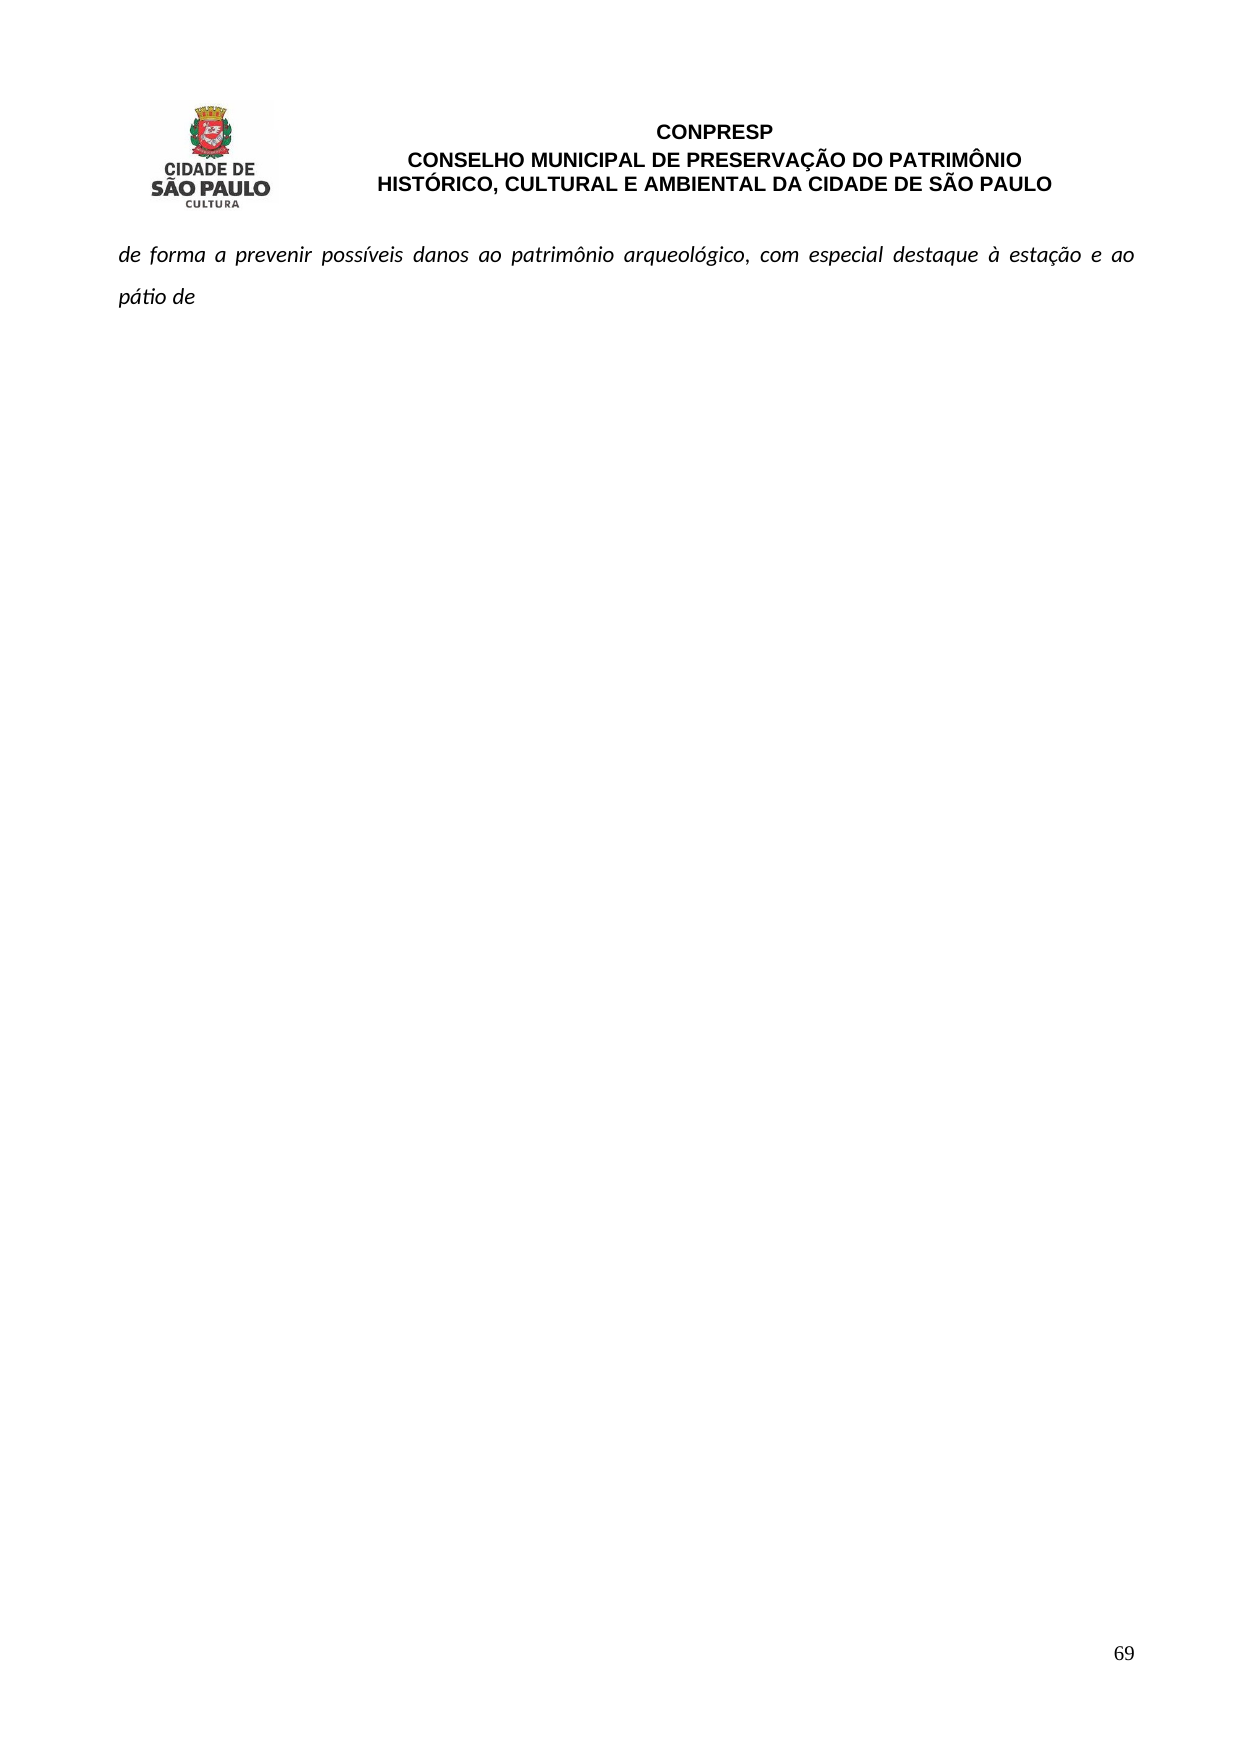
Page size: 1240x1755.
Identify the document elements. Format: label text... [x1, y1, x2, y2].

text de forma a prevenir possíveis danos ao patrimônio arqueológico, com especial destaque à estação e ao pátio de [118, 240, 1134, 310]
